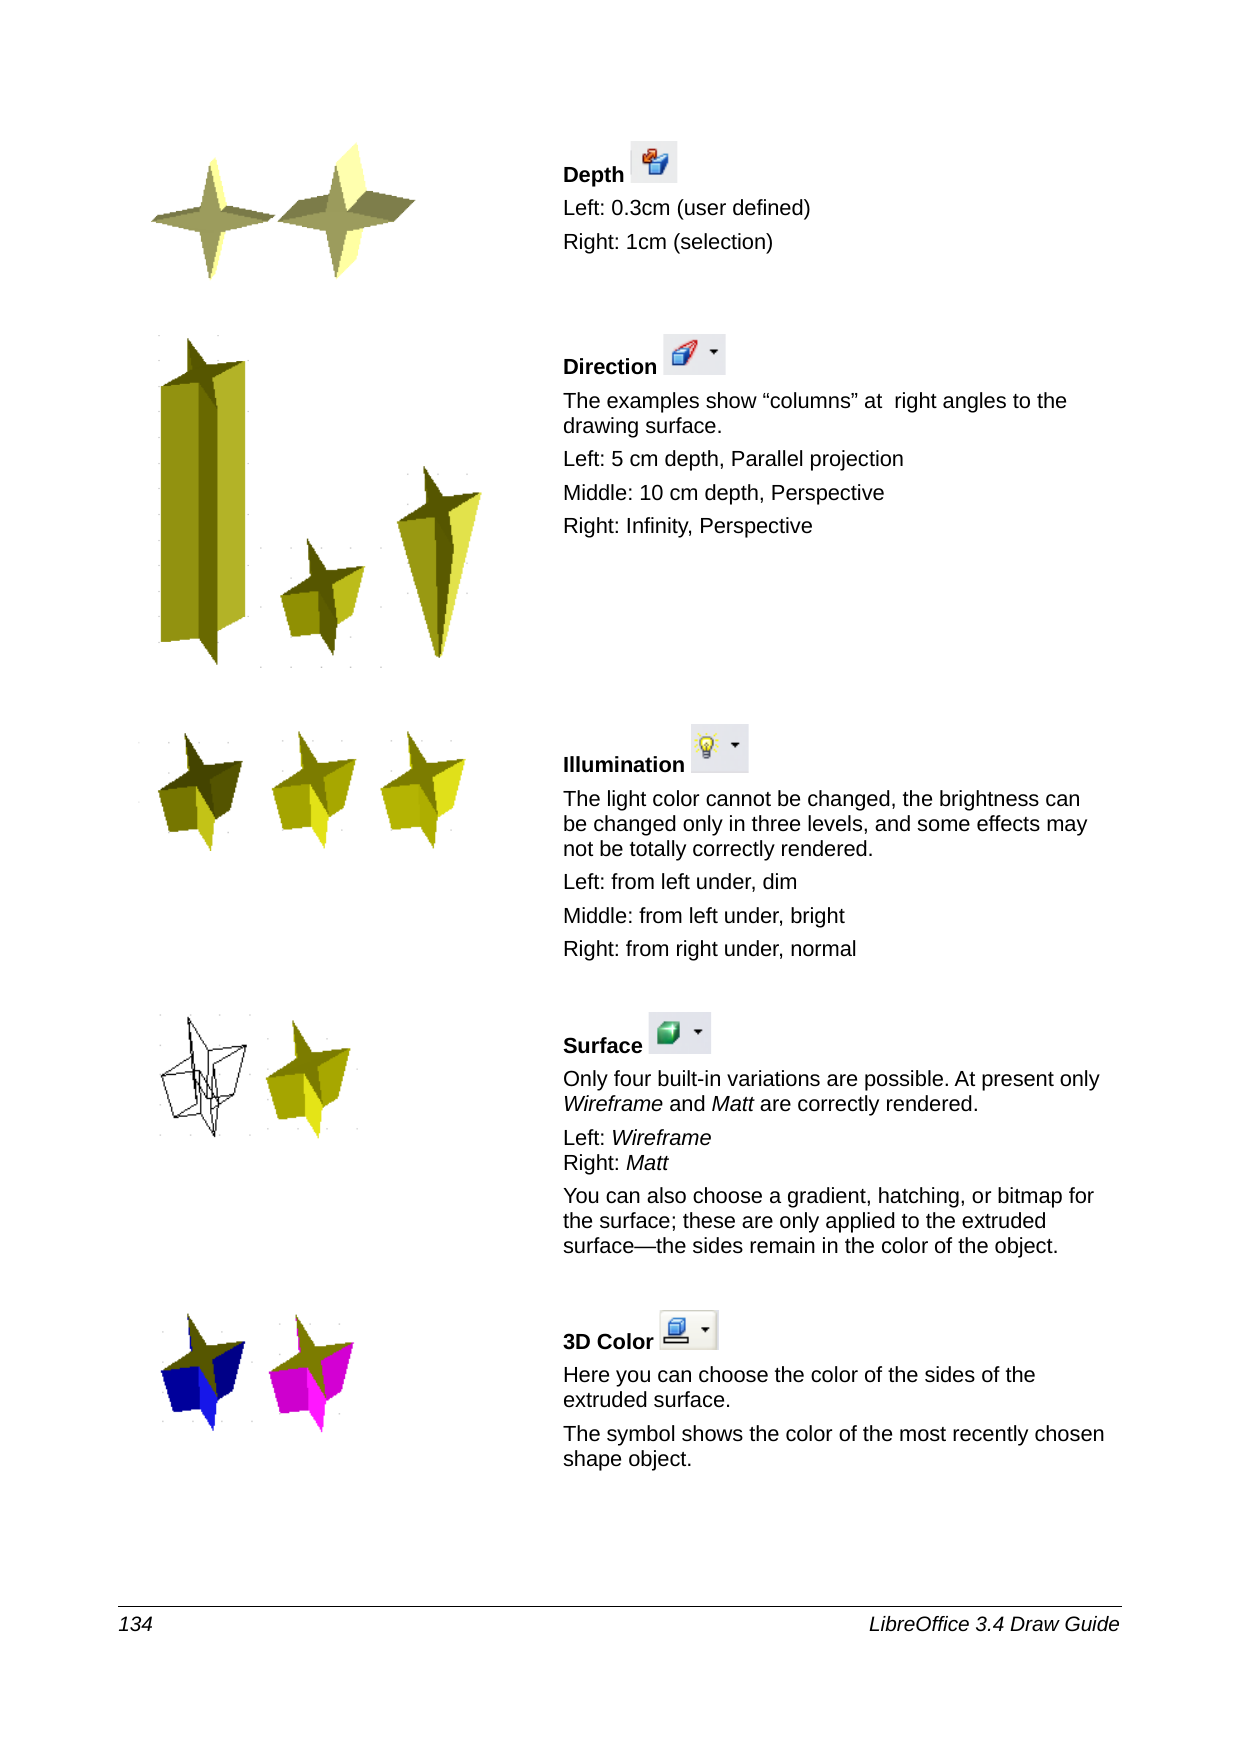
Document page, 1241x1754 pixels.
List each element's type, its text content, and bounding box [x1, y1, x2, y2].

picture [630, 141, 678, 183]
picture [691, 724, 749, 773]
picture [264, 1311, 363, 1436]
table_cell Direction The examples show “columns” at right angles to the drawing surface. Left: 5 cm depth, Parallel projection Middle: 10 cm depth, Perspective Right: Infinity, Perspective [550, 311, 1122, 701]
table_cell 3D Color Here you can choose the color of the sides of the extruded surface. The symbol shows the color of the most recently chosen shape object. [550, 1286, 1122, 1499]
picture [151, 1310, 259, 1436]
table_cell [139, 701, 550, 989]
table_header [139, 118, 550, 311]
picture [648, 1012, 712, 1054]
picture [259, 460, 493, 668]
table_cell [139, 311, 550, 701]
table_cell Illumination The light color cannot be changed, the brightness can be changed only in three levels, and some effects may not be totally correctly rendered. Left: from left under, dim Middle: from left under, bright Right: from right under, normal [550, 701, 1122, 989]
picture [151, 1012, 358, 1146]
table_header Depth Left: 0.3cm (user defined) Right: 1cm (selection) [550, 118, 1122, 311]
picture [663, 334, 726, 375]
table_cell Surface Only four built-in variations are possible. At present only Wireframe and Matt are correctly rendered. Left: Wireframe Right: Matt You can also choose a gradient, hatching, or bitmap for the surface; these are only applied to the extruded surface—the sides remain in the color of the object. [550, 989, 1122, 1286]
picture [659, 1310, 719, 1350]
table_cell [139, 989, 550, 1286]
table_cell [139, 1286, 550, 1499]
picture [151, 334, 254, 668]
picture [138, 724, 476, 851]
